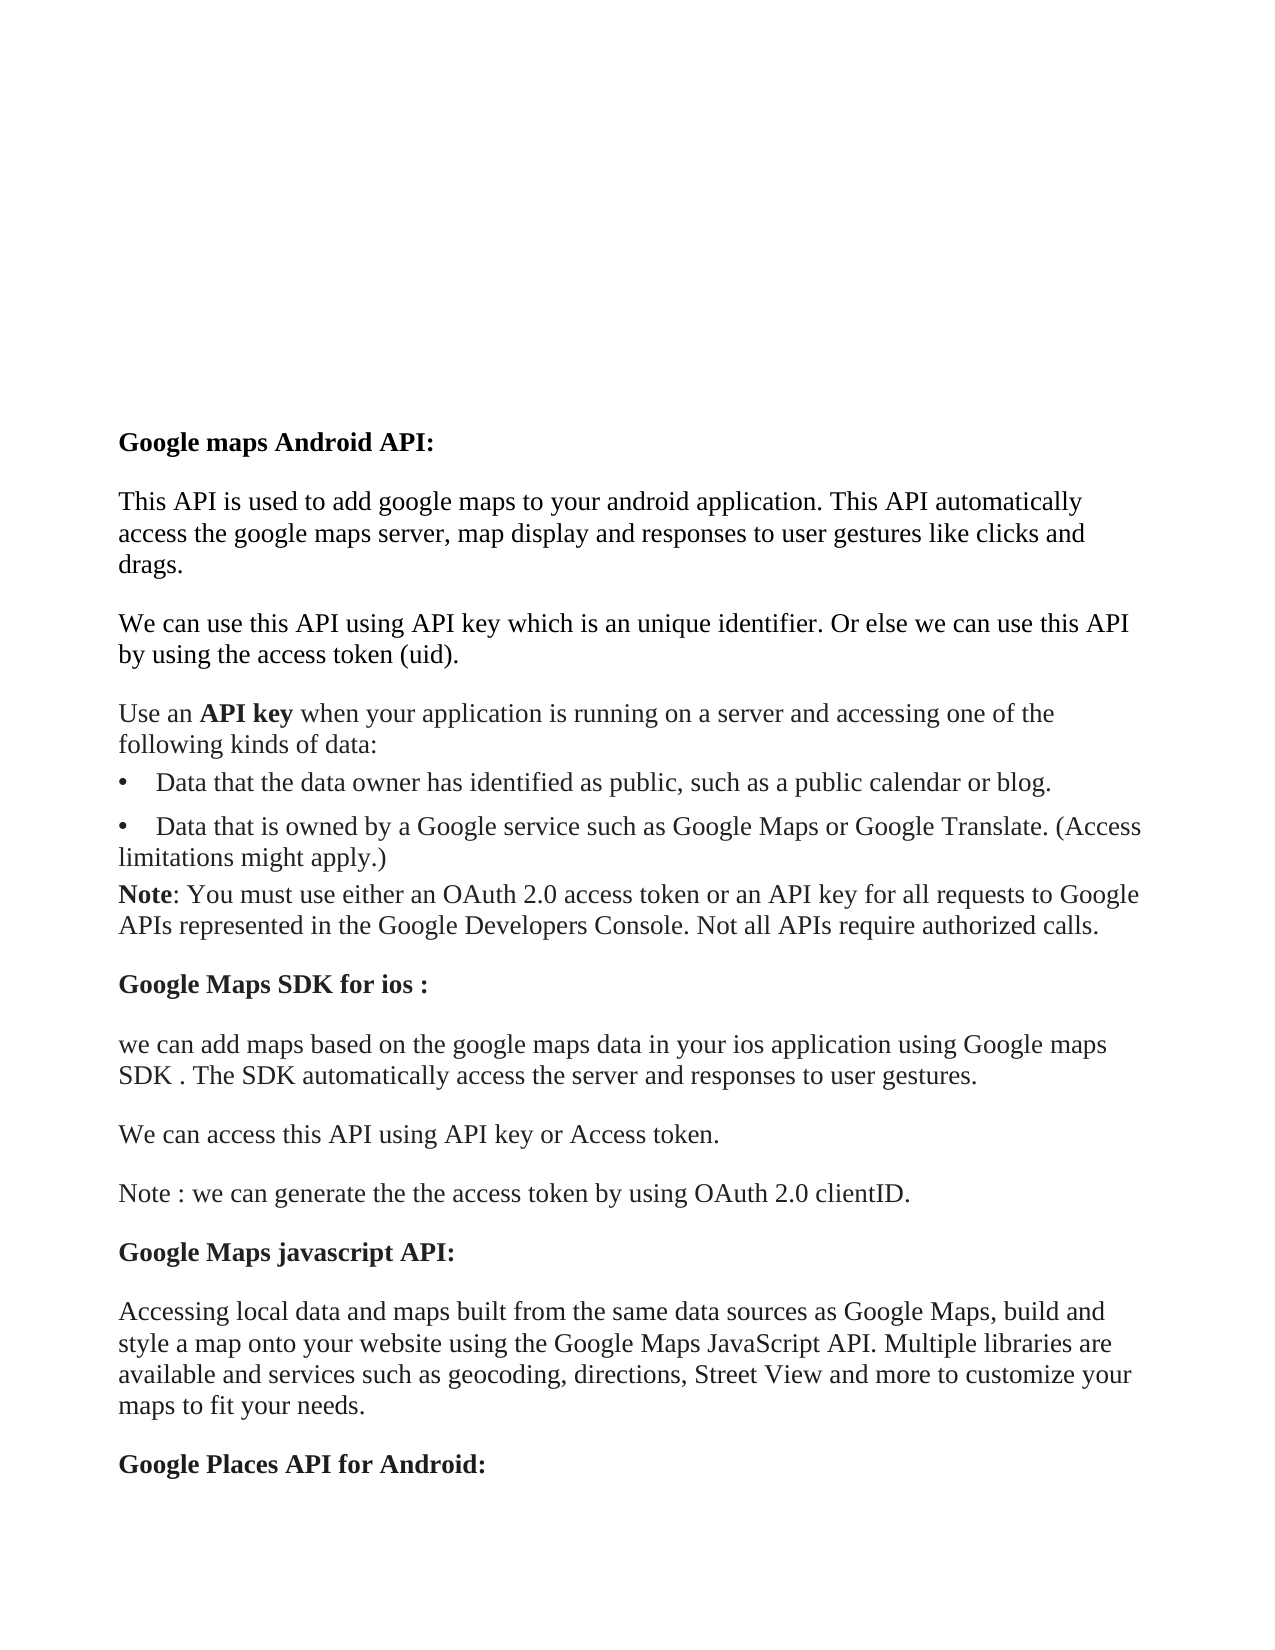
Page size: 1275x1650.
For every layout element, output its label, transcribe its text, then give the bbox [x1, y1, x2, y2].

text Google Maps javascript API: [118, 1236, 1157, 1267]
text We can access this API using API key or Access token. [118, 1118, 1157, 1149]
text we can add maps based on the google maps data in your ios application using Google maps SDK . The SDK automatically access the server and responses to user gestures. [118, 1028, 1157, 1090]
text Google maps Android API: [118, 426, 1157, 457]
text This API is used to add google maps to your android application. This API automatically access the google maps server, map display and responses to user gestures like clicks and drags. [118, 486, 1157, 579]
list Data that is owned by a Google service such as Google Maps or Google Translate. (Access limitations might apply.) [81, 809, 1157, 872]
text Google Maps SDK for ios : [118, 968, 1157, 1000]
text Note : we can generate the the access token by using OAuth 2.0 clientID. [118, 1177, 1157, 1208]
list Data that the data owner has identified as public, such as a public calendar or blog. [81, 766, 1157, 797]
text Use an API key when your application is running on a server and accessing one of the following kinds of data: [118, 697, 1157, 759]
text Note: You must use either an OAuth 2.0 access token or an API key for all requests to Google APIs represented in the Google Developers Console. Not all APIs require authorized calls. [118, 878, 1157, 941]
text Accessing local data and maps built from the same data sources as Google Maps, build and style a map onto your website using the Google Maps JavaScript API. Multiple libraries are available and services such as geocoding, directions, Street View and more to customize your maps to fit your needs. [118, 1296, 1157, 1420]
text We can use this API using API key which is an unique identifier. Or else we can use this API by using the access token (uid). [118, 607, 1157, 669]
text Google Places API for Android: [118, 1448, 1157, 1479]
